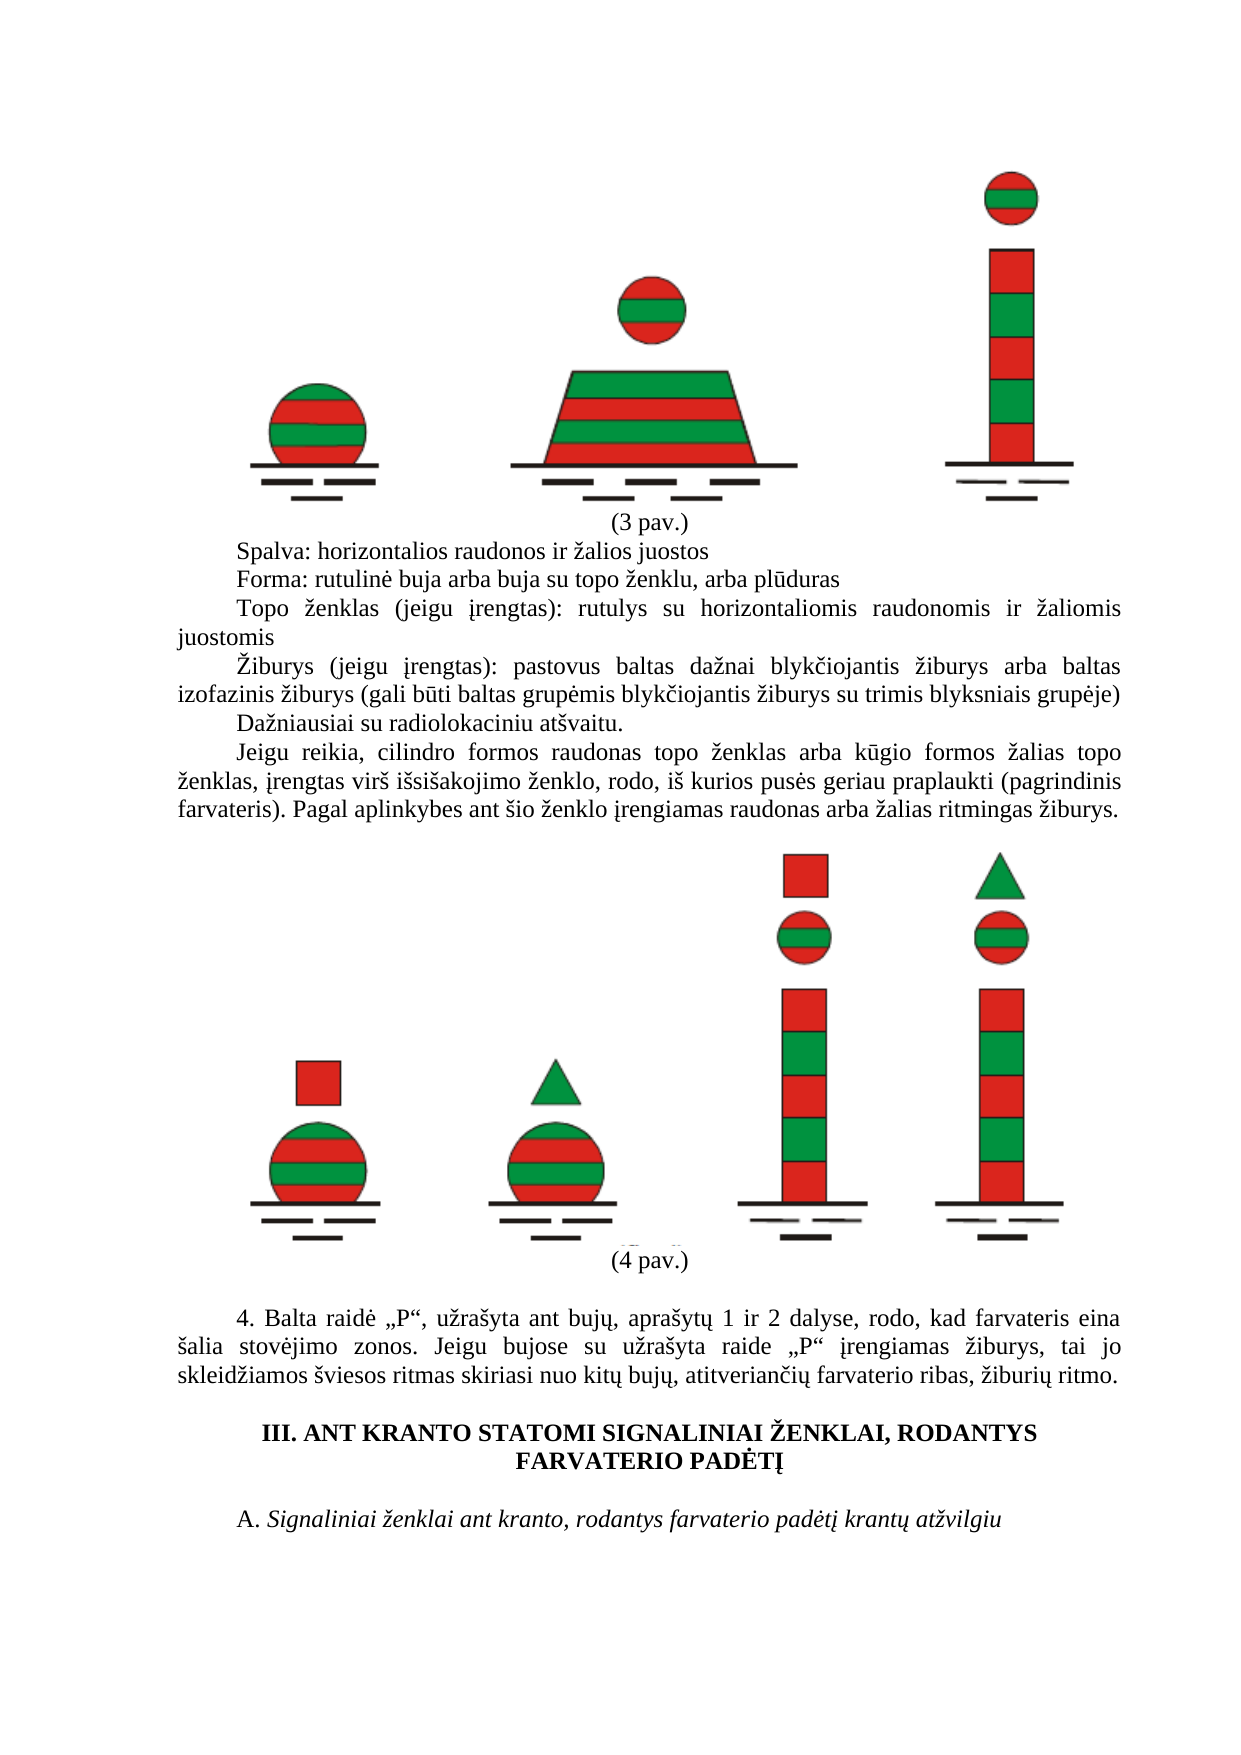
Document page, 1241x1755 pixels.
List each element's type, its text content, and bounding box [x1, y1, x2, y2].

text A. Signaliniai ženklai ant kranto, rodantys farvaterio padėtį krantų atžvilgiu [177, 1504, 1122, 1533]
text Forma: rutulinė buja arba buja su topo ženklu, arba plūduras [177, 564, 1122, 593]
text Žiburys (jeigu įrengtas): pastovus baltas dažnai blykčiojantis žiburys arba baltas izofazinis žiburys (gali būti baltas grupėmis blykčiojantis žiburys su trimis blyksniais grupėje) [177, 651, 1122, 708]
text 4. Balta raidė „P“, užrašyta ant bujų, aprašytų 1 ir 2 dalyse, rodo, kad farvateris eina šalia stovėjimo zonos. Jeigu bujose su užrašyta raide „P“ įrengiamas žiburys, tai jo skleidžiamos šviesos ritmas skiriasi nuo kitų bujų, atitveriančių farvaterio ribas, žiburių ritmo. [177, 1303, 1122, 1389]
text Spalva: horizontalios raudonos ir žalios juostos [177, 536, 1122, 564]
text (4 pav.) [177, 1245, 1122, 1274]
text Dažniausiai su radiolokaciniu atšvaitu. [177, 708, 1122, 737]
text Topo ženklas (jeigu įrengtas): rutulys su horizontaliomis raudonomis ir žaliomis juostomis [177, 593, 1122, 651]
text III. ANT KRANTO STATOMI SIGNALINIAI ŽENKLAI, RODANTYS FARVATERIO PADĖTĮ [177, 1418, 1122, 1475]
text (3 pav.) [177, 507, 1122, 536]
text Jeigu reikia, cilindro formos raudonas topo ženklas arba kūgio formos žalias topo ženklas, įrengtas virš išsišakojimo ženklo, rodo, iš kurios pusės geriau praplaukti (pagrindinis farvateris). Pagal aplinkybes ant šio ženklo įrengiamas raudonas arba žalias ritmingas žiburys. [177, 737, 1122, 823]
